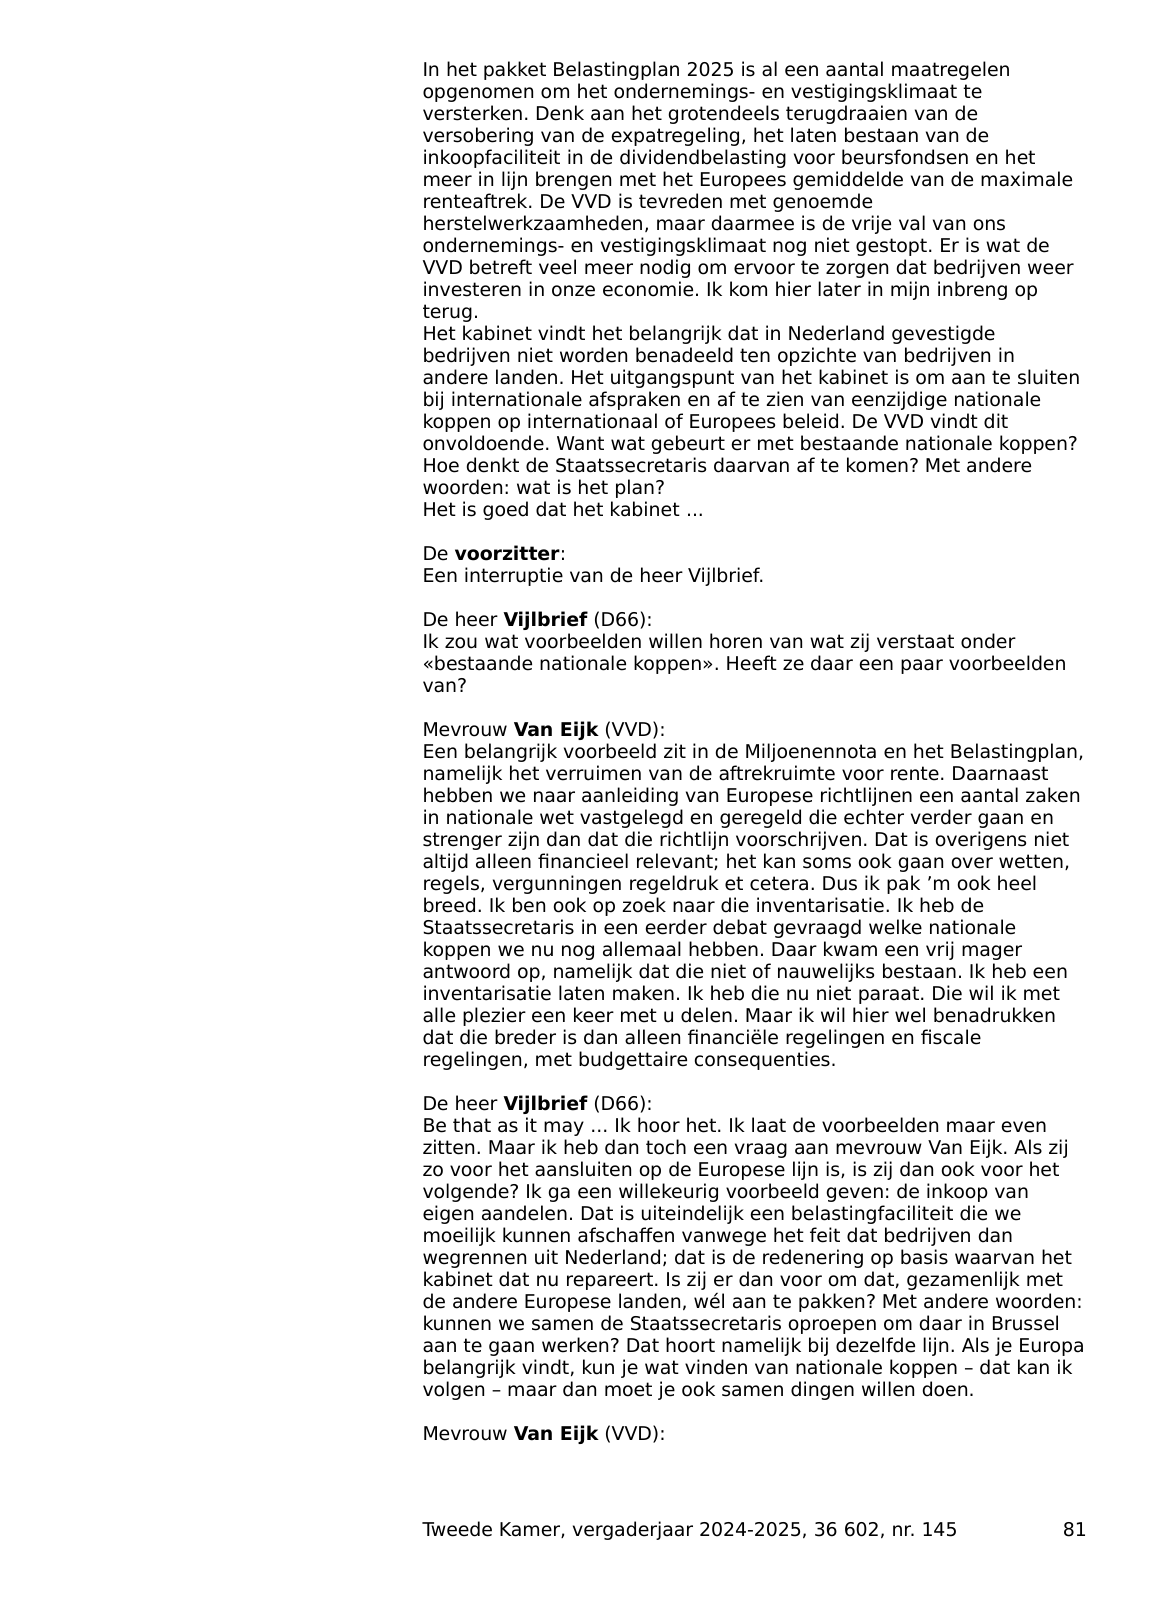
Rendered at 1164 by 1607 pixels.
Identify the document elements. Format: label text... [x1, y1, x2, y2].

text Een interruptie van de heer Vijlbrief. [422, 565, 1087, 587]
text De heer Vijlbrief (D66): [422, 609, 1087, 631]
text Mevrouw Van Eijk (VVD): [422, 1423, 1087, 1445]
text Ik zou wat voorbeelden willen horen van wat zij verstaat onder «bestaande nationale koppen». Heeft ze daar een paar voorbeelden van? [422, 631, 1087, 697]
text De heer Vijlbrief (D66): [422, 1093, 1087, 1115]
text Een belangrijk voorbeeld zit in de Miljoenennota en het Belastingplan, namelijk het verruimen van de aftrekruimte voor rente. Daarnaast hebben we naar aanleiding van Europese richtlijnen een aantal zaken in nationale wet vastgelegd en geregeld die echter verder gaan en strenger zijn dan dat die richtlijn voorschrijven. Dat is overigens niet altijd alleen financieel relevant; het kan soms ook gaan over wetten, regels, vergunningen regeldruk et cetera. Dus ik pak ’m ook heel breed. Ik ben ook op zoek naar die inventarisatie. Ik heb de Staatssecretaris in een eerder debat gevraagd welke nationale koppen we nu nog allemaal hebben. Daar kwam een vrij mager antwoord op, namelijk dat die niet of nauwelijks bestaan. Ik heb een inventarisatie laten maken. Ik heb die nu niet paraat. Die wil ik met alle plezier een keer met u delen. Maar ik wil hier wel benadrukken dat die breder is dan alleen financiële regelingen en fiscale regelingen, met budgettaire consequenties. [422, 741, 1087, 1071]
text In het pakket Belastingplan 2025 is al een aantal maatregelen opgenomen om het ondernemings- en vestigingsklimaat te versterken. Denk aan het grotendeels terugdraaien van de versobering van de expatregeling, het laten bestaan van de inkoopfaciliteit in de dividendbelasting voor beursfondsen en het meer in lijn brengen met het Europees gemiddelde van de maximale renteaftrek. De VVD is tevreden met genoemde herstelwerkzaamheden, maar daarmee is de vrije val van ons ondernemings- en vestigingsklimaat nog niet gestopt. Er is wat de VVD betreft veel meer nodig om ervoor te zorgen dat bedrijven weer investeren in onze economie. Ik kom hier later in mijn inbreng op terug. [422, 59, 1087, 323]
text Het is goed dat het kabinet ... [422, 499, 1087, 521]
text De voorzitter: [422, 543, 1087, 565]
text Be that as it may ... Ik hoor het. Ik laat de voorbeelden maar even zitten. Maar ik heb dan toch een vraag aan mevrouw Van Eijk. Als zij zo voor het aansluiten op de Europese lijn is, is zij dan ook voor het volgende? Ik ga een willekeurig voorbeeld geven: de inkoop van eigen aandelen. Dat is uiteindelijk een belastingfaciliteit die we moeilijk kunnen afschaffen vanwege het feit dat bedrijven dan wegrennen uit Nederland; dat is de redenering op basis waarvan het kabinet dat nu repareert. Is zij er dan voor om dat, gezamenlijk met de andere Europese landen, wél aan te pakken? Met andere woorden: kunnen we samen de Staatssecretaris oproepen om daar in Brussel aan te gaan werken? Dat hoort namelijk bij dezelfde lijn. Als je Europa belangrijk vindt, kun je wat vinden van nationale koppen – dat kan ik volgen – maar dan moet je ook samen dingen willen doen. [422, 1115, 1087, 1401]
text Mevrouw Van Eijk (VVD): [422, 719, 1087, 741]
text Het kabinet vindt het belangrijk dat in Nederland gevestigde bedrijven niet worden benadeeld ten opzichte van bedrijven in andere landen. Het uitgangspunt van het kabinet is om aan te sluiten bij internationale afspraken en af te zien van eenzijdige nationale koppen op internationaal of Europees beleid. De VVD vindt dit onvoldoende. Want wat gebeurt er met bestaande nationale koppen? Hoe denkt de Staatssecretaris daarvan af te komen? Met andere woorden: wat is het plan? [422, 323, 1087, 499]
